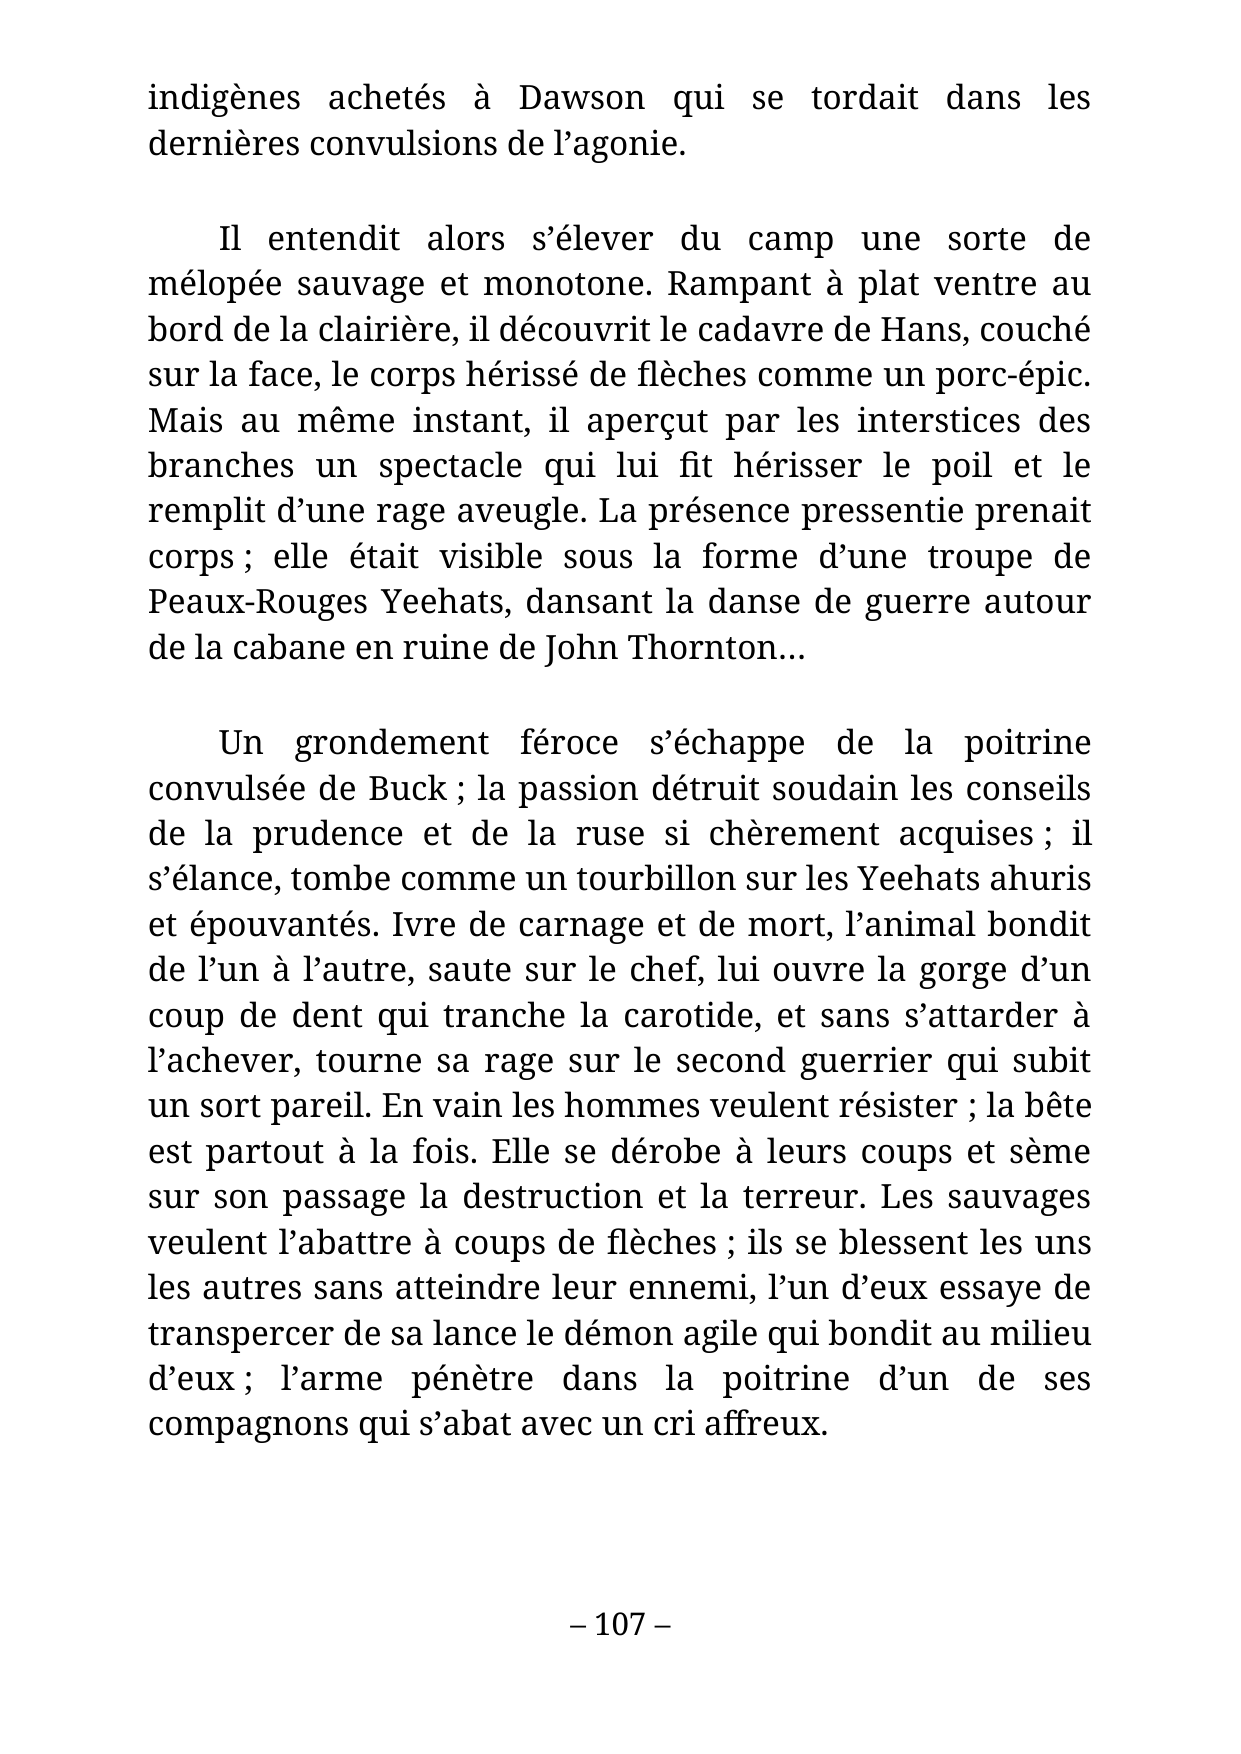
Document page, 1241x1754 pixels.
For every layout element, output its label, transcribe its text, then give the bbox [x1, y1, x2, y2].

text Un grondement féroce s’échappe de la poitrine convulsée de Buck ; la passion détruit soudain les conseils de la prudence et de la ruse si chèrement acquises ; il s’élance, tombe comme un tourbillon sur les Yeehats ahuris et épouvantés. Ivre de carnage et de mort, l’animal bondit de l’un à l’autre, saute sur le chef, lui ouvre la gorge d’un coup de dent qui tranche la carotide, et sans s’attarder à l’achever, tourne sa rage sur le second guerrier qui subit un sort pareil. En vain les hommes veulent résister ; la bête est partout à la fois. Elle se dérobe à leurs coups et sème sur son passage la destruction et la terreur. Les sauvages veulent l’abattre à coups de flèches ; ils se blessent les uns les autres sans atteindre leur ennemi, l’un d’eux essaye de transpercer de sa lance le démon agile qui bondit au milieu d’eux ; l’arme pénètre dans la poitrine d’un de ses compagnons qui s’abat avec un cri affreux. [148, 719, 1092, 1446]
text Il entendit alors s’élever du camp une sorte de mélopée sauvage et monotone. Rampant à plat ventre au bord de la clairière, il découvrit le cadavre de Hans, couché sur la face, le corps hérissé de flèches comme un porc-épic. Mais au même instant, il aperçut par les interstices des branches un spectacle qui lui fit hérisser le poil et le remplit d’une rage aveugle. La présence pressentie prenait corps ; elle était visible sous la forme d’une troupe de Peaux-Rouges Yeehats, dansant la danse de guerre autour de la cabane en ruine de John Thornton… [148, 215, 1092, 669]
text indigènes achetés à Dawson qui se tordait dans les dernières convulsions de l’agonie. [148, 74, 1092, 165]
